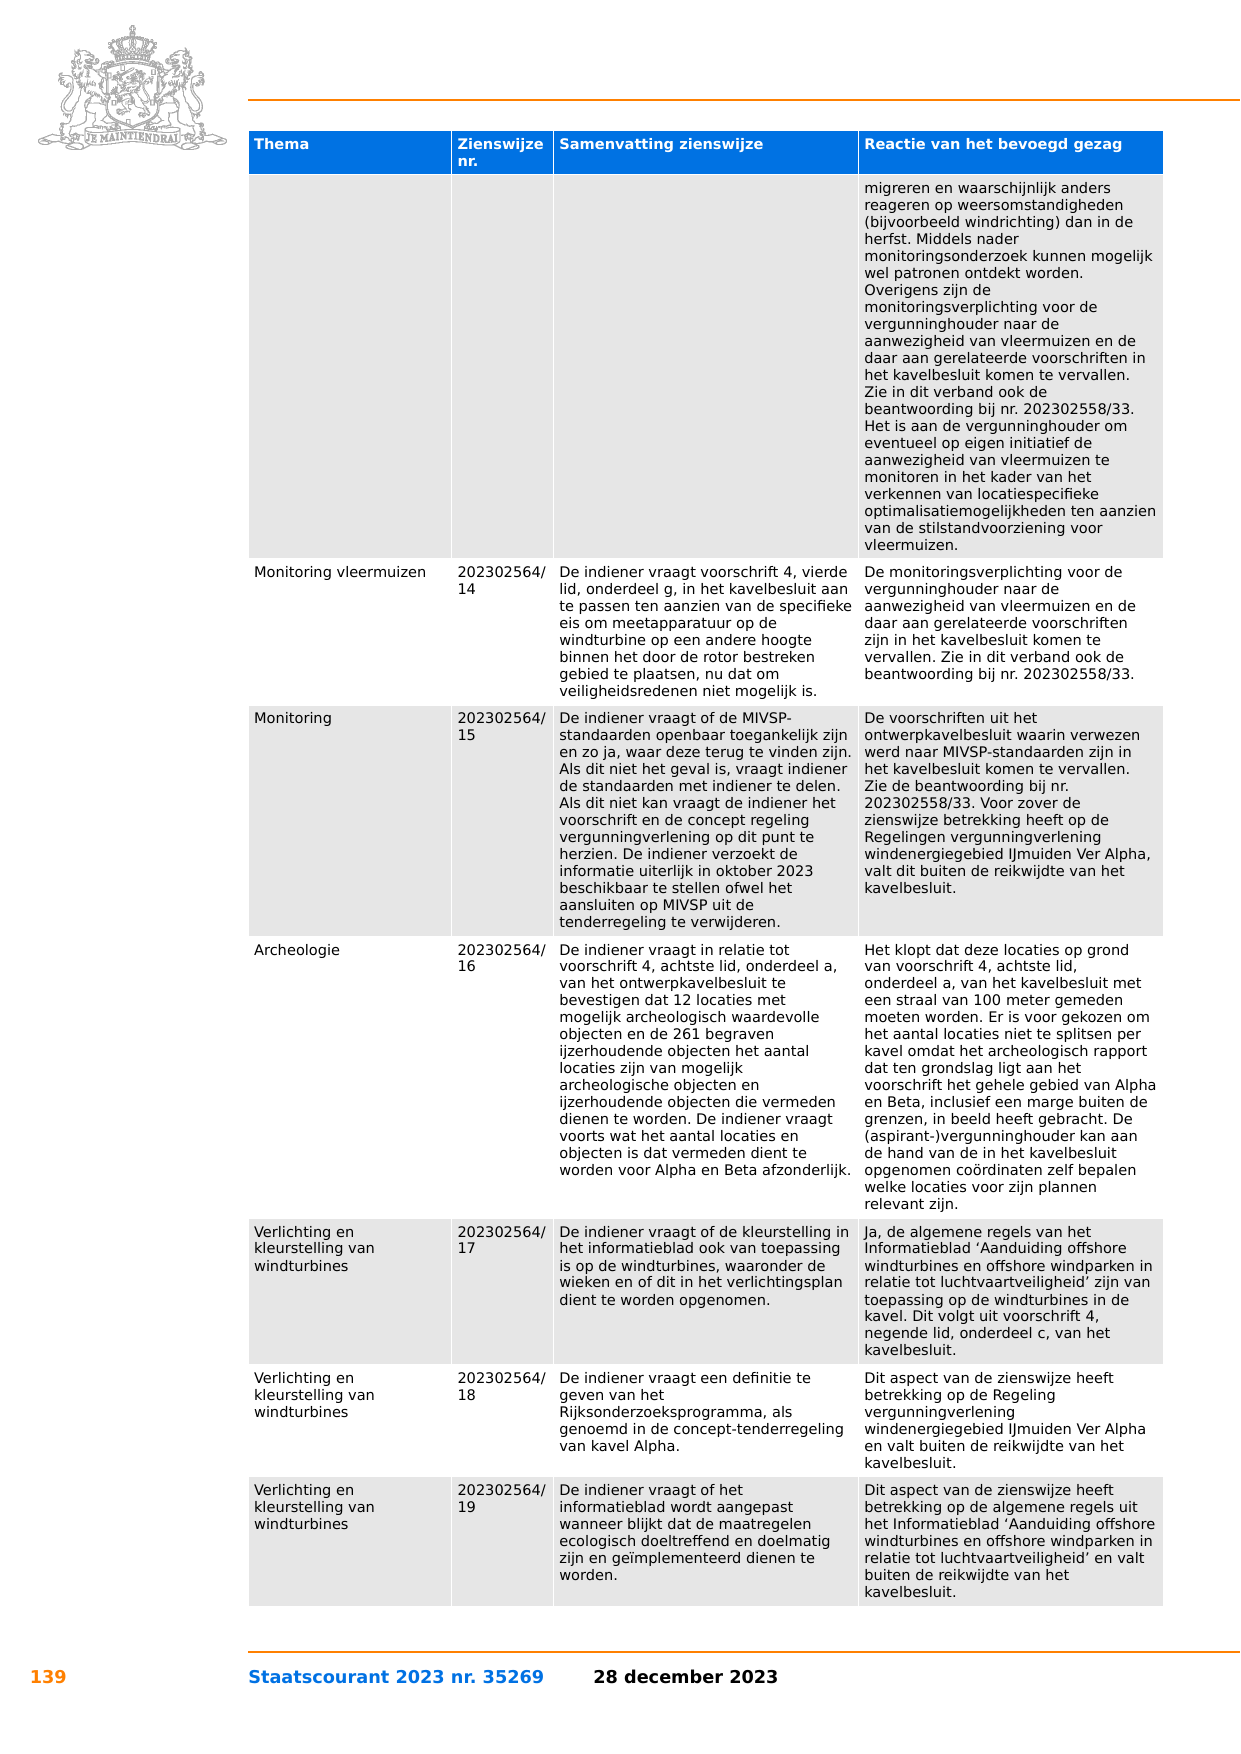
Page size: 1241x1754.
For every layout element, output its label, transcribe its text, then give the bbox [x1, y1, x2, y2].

table_header Samenvatting zienswijze [554, 131, 858, 174]
table_cell Verlichting en kleurstelling van windturbines [249, 1477, 451, 1606]
picture [38, 25, 227, 150]
table_cell De indiener vraagt of het informatieblad wordt aangepast wanneer blijkt dat de maatregelen ecologisch doeltreffend en doelmatig zijn en geïmplementeerd dienen te worden. [554, 1477, 858, 1606]
table_cell Dit aspect van de zienswijze heeft betrekking op de algemene regels uit het Informatieblad ‘Aanduiding offshore windturbines en offshore windparken in relatie tot luchtvaartveiligheid’ en valt buiten de reikwijdte van het kavelbesluit. [859, 1477, 1163, 1606]
table_cell [554, 175, 858, 558]
table_cell De monitoringsverplichting voor de vergunninghouder naar de aanwezigheid van vleermuizen en de daar aan gerelateerde voorschriften zijn in het kavelbesluit komen te vervallen. Zie in dit verband ook de beantwoording bij nr. 202302558/33. [859, 559, 1163, 704]
table_cell 202302564/18 [452, 1365, 553, 1476]
table_cell 202302564/19 [452, 1477, 553, 1606]
table_cell [249, 175, 451, 558]
table_cell De indiener vraagt voorschrift 4, vierde lid, onderdeel g, in het kavelbesluit aan te passen ten aanzien van de specifieke eis om meetapparatuur op de windturbine op een andere hoogte binnen het door de rotor bestreken gebied te plaatsen, nu dat om veiligheidsredenen niet mogelijk is. [554, 559, 858, 704]
table_cell Monitoring [249, 706, 451, 936]
table_header Thema [249, 131, 451, 174]
table_cell 202302564/14 [452, 559, 553, 704]
table_cell 202302564/16 [452, 937, 553, 1218]
table_cell 202302564/17 [452, 1219, 553, 1364]
table_cell De indiener vraagt of de MIVSP-standaarden openbaar toegankelijk zijn en zo ja, waar deze terug te vinden zijn. Als dit niet het geval is, vraagt indiener de standaarden met indiener te delen. Als dit niet kan vraagt de indiener het voorschrift en de concept regeling vergunningverlening op dit punt te herzien. De indiener verzoekt de informatie uiterlijk in oktober 2023 beschikbaar te stellen ofwel het aansluiten op MIVSP uit de tenderregeling te verwijderen. [554, 706, 858, 936]
table_cell De indiener vraagt in relatie tot voorschrift 4, achtste lid, onderdeel a, van het ontwerpkavelbesluit te bevestigen dat 12 locaties met mogelijk archeologisch waardevolle objecten en de 261 begraven ijzerhoudende objecten het aantal locaties zijn van mogelijk archeologische objecten en ijzerhoudende objecten die vermeden dienen te worden. De indiener vraagt voorts wat het aantal locaties en objecten is dat vermeden dient te worden voor Alpha en Beta afzonderlijk. [554, 937, 858, 1218]
table_cell Dit aspect van de zienswijze heeft betrekking op de Regeling vergunningverlening windenergiegebied IJmuiden Ver Alpha en valt buiten de reikwijdte van het kavelbesluit. [859, 1365, 1163, 1476]
table_cell Het klopt dat deze locaties op grond van voorschrift 4, achtste lid, onderdeel a, van het kavelbesluit met een straal van 100 meter gemeden moeten worden. Er is voor gekozen om het aantal locaties niet te splitsen per kavel omdat het archeologisch rapport dat ten grondslag ligt aan het voorschrift het gehele gebied van Alpha en Beta, inclusief een marge buiten de grenzen, in beeld heeft gebracht. De (aspirant-)vergunninghouder kan aan de hand van de in het kavelbesluit opgenomen coördinaten zelf bepalen welke locaties voor zijn plannen relevant zijn. [859, 937, 1163, 1218]
table_cell De voorschriften uit het ontwerpkavelbesluit waarin verwezen werd naar MIVSP-standaarden zijn in het kavelbesluit komen te vervallen. Zie de beantwoording bij nr. 202302558/33. Voor zover de zienswijze betrekking heeft op de Regelingen vergunningverlening windenergiegebied IJmuiden Ver Alpha, valt dit buiten de reikwijdte van het kavelbesluit. [859, 706, 1163, 936]
table_header Zienswijzenr. [452, 131, 553, 174]
table_cell De indiener vraagt of de kleurstelling in het informatieblad ook van toepassing is op de windturbines, waaronder de wieken en of dit in het verlichtingsplan dient te worden opgenomen. [554, 1219, 858, 1364]
table_cell Monitoring vleermuizen [249, 559, 451, 704]
table_cell Archeologie [249, 937, 451, 1218]
table_cell Ja, de algemene regels van het Informatieblad ‘Aanduiding offshore windturbines en offshore windparken in relatie tot luchtvaartveiligheid’ zijn van toepassing op de windturbines in de kavel. Dit volgt uit voorschrift 4, negende lid, onderdeel c, van het kavelbesluit. [859, 1219, 1163, 1364]
table_cell migreren en waarschijnlijk anders reageren op weersomstandigheden (bijvoorbeeld windrichting) dan in de herfst. Middels nader monitoringsonderzoek kunnen mogelijk wel patronen ontdekt worden. Overigens zijn de monitoringsverplichting voor de vergunninghouder naar de aanwezigheid van vleermuizen en de daar aan gerelateerde voorschriften in het kavelbesluit komen te vervallen. Zie in dit verband ook de beantwoording bij nr. 202302558/33. Het is aan de vergunninghouder om eventueel op eigen initiatief de aanwezigheid van vleermuizen te monitoren in het kader van het verkennen van locatiespecifieke optimalisatiemogelijkheden ten aanzien van de stilstandvoorziening voor vleermuizen. [859, 175, 1163, 558]
table_cell 202302564/15 [452, 706, 553, 936]
table_cell Verlichting en kleurstelling van windturbines [249, 1219, 451, 1364]
table_cell De indiener vraagt een definitie te geven van het Rijksonderzoeksprogramma, als genoemd in de concept-tenderregeling van kavel Alpha. [554, 1365, 858, 1476]
table_cell Verlichting en kleurstelling van windturbines [249, 1365, 451, 1476]
table_header Reactie van het bevoegd gezag [859, 131, 1163, 174]
table_cell [452, 175, 553, 558]
